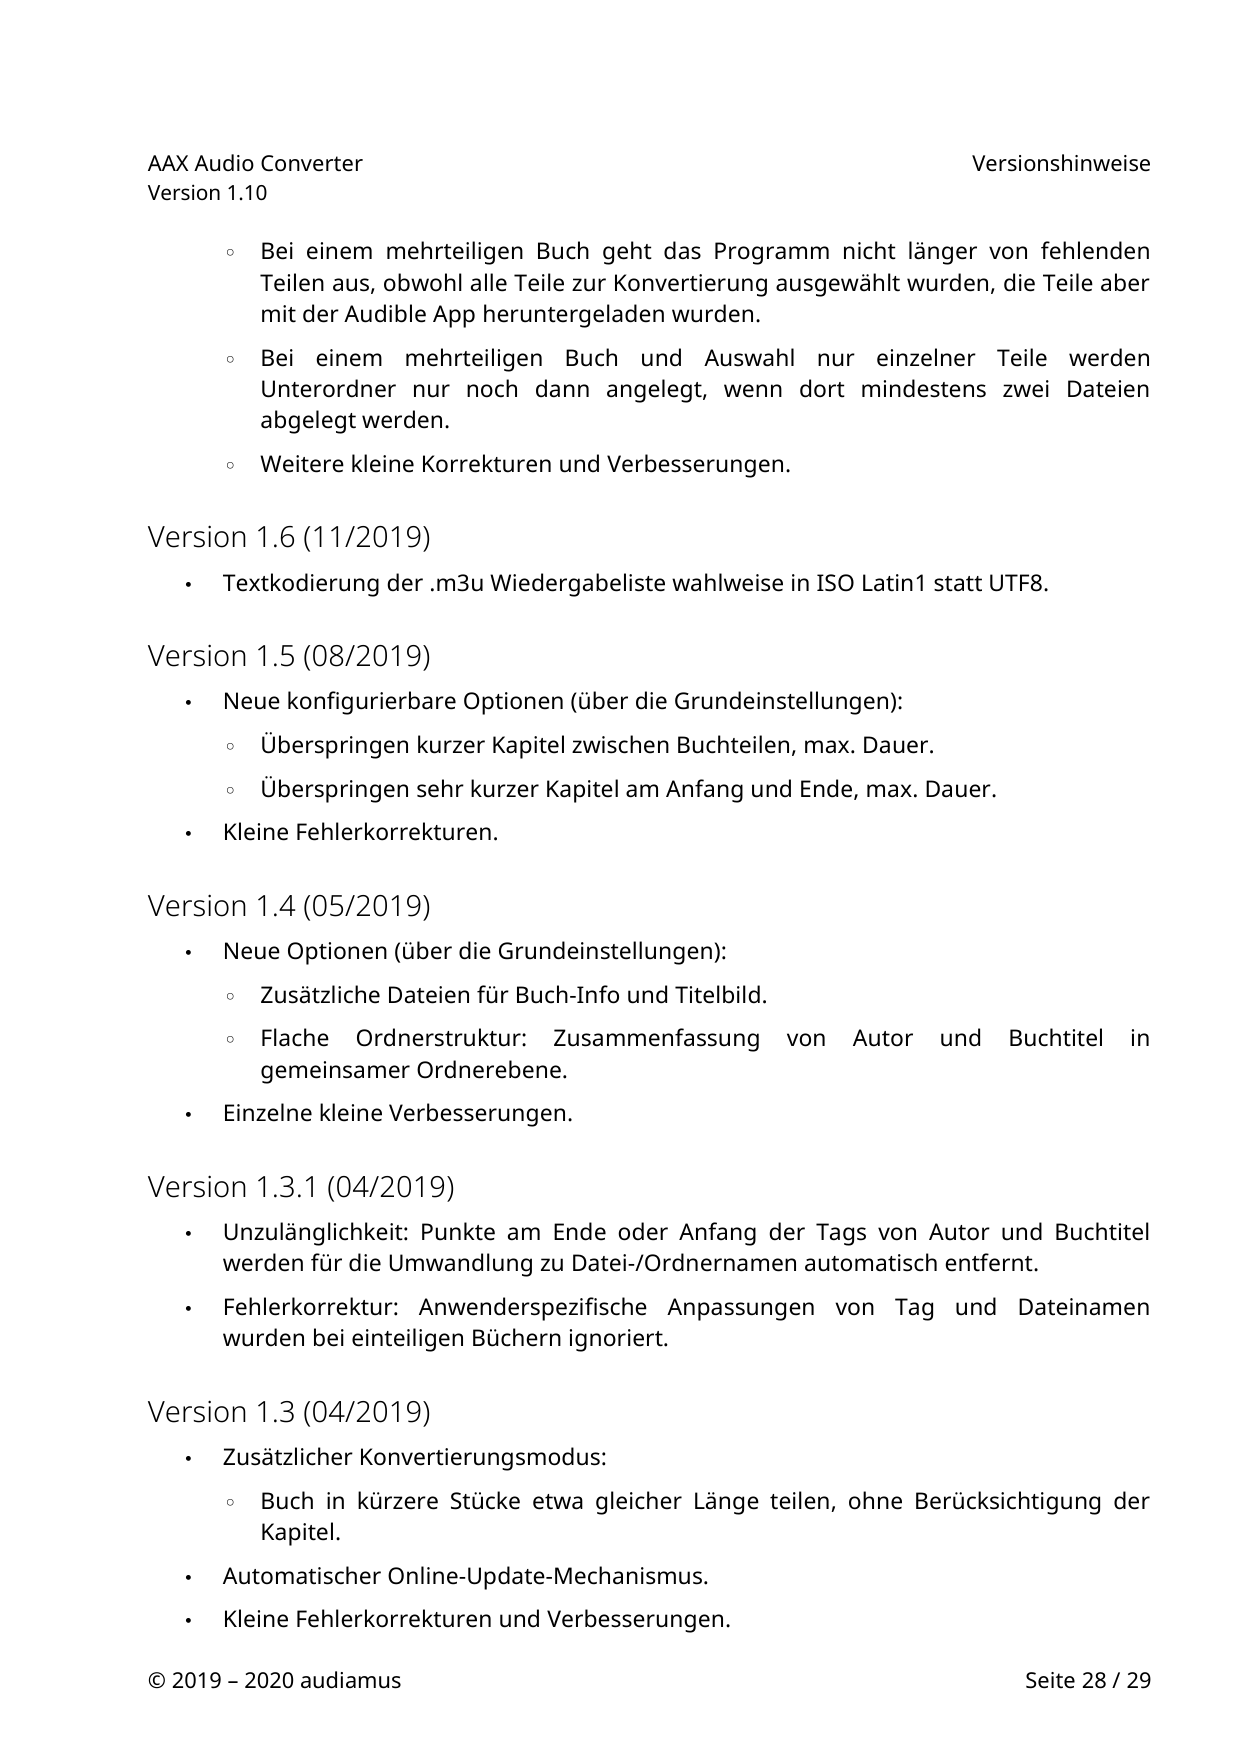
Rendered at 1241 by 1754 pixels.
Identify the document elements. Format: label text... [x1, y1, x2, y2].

list Kleine Fehlerkorrekturen. [185, 816, 1152, 847]
list Weitere kleine Korrekturen und Verbesserungen. [223, 448, 1152, 479]
list Zusätzliche Dateien für Buch-Info und Titelbild. [223, 979, 1152, 1010]
list Bei einem mehrteiligen Buch und Auswahl nur einzelner Teile werden Unterordner nur noch dann angelegt, wenn dort mindestens zwei Dateien abgelegt werden. [223, 341, 1152, 435]
list Textkodierung der .m3u Wiedergabeliste wahlweise in ISO Latin1 statt UTF8. [185, 566, 1152, 598]
list Überspringen kurzer Kapitel zwischen Buchteilen, max. Dauer. [223, 729, 1152, 760]
subtitle Version 1.4 (05/2019) [148, 885, 1152, 924]
list Überspringen sehr kurzer Kapitel am Anfang und Ende, max. Dauer. [223, 773, 1152, 804]
list Neue konfigurierbare Optionen (über die Grundeinstellungen): [185, 685, 1152, 717]
list Einzelne kleine Verbesserungen. [185, 1097, 1152, 1128]
list Flache Ordnerstruktur: Zusammenfassung von Autor und Buchtitel in gemeinsamer Ordnerebene. [223, 1022, 1152, 1085]
list Unzulänglichkeit: Punkte am Ende oder Anfang der Tags von Autor und Buchtitel werden für die Umwandlung zu Datei-/Ordnernamen automatisch entfernt. [185, 1216, 1152, 1279]
list Kleine Fehlerkorrekturen und Verbesserungen. [185, 1603, 1152, 1634]
subtitle Version 1.5 (08/2019) [148, 635, 1152, 675]
list Buch in kürzere Stücke etwa gleicher Länge teilen, ohne Berücksichtigung der Kapitel. [223, 1485, 1152, 1547]
subtitle Version 1.3 (04/2019) [148, 1391, 1152, 1431]
subtitle Version 1.3.1 (04/2019) [148, 1166, 1152, 1206]
list Fehlerkorrektur: Anwenderspezifische Anpassungen von Tag und Dateinamen wurden bei einteiligen Büchern ignoriert. [185, 1291, 1152, 1353]
list Neue Optionen (über die Grundeinstellungen): [185, 935, 1152, 966]
list Bei einem mehrteiligen Buch geht das Programm nicht länger von fehlenden Teilen aus, obwohl alle Teile zur Konvertierung ausgewählt wurden, die Teile aber mit der Audible App heruntergeladen wurden. [223, 235, 1152, 329]
list Automatischer Online-Update-Mechanismus. [185, 1560, 1152, 1591]
subtitle Version 1.6 (11/2019) [148, 516, 1152, 556]
list Zusätzlicher Konvertierungsmodus: [185, 1441, 1152, 1472]
